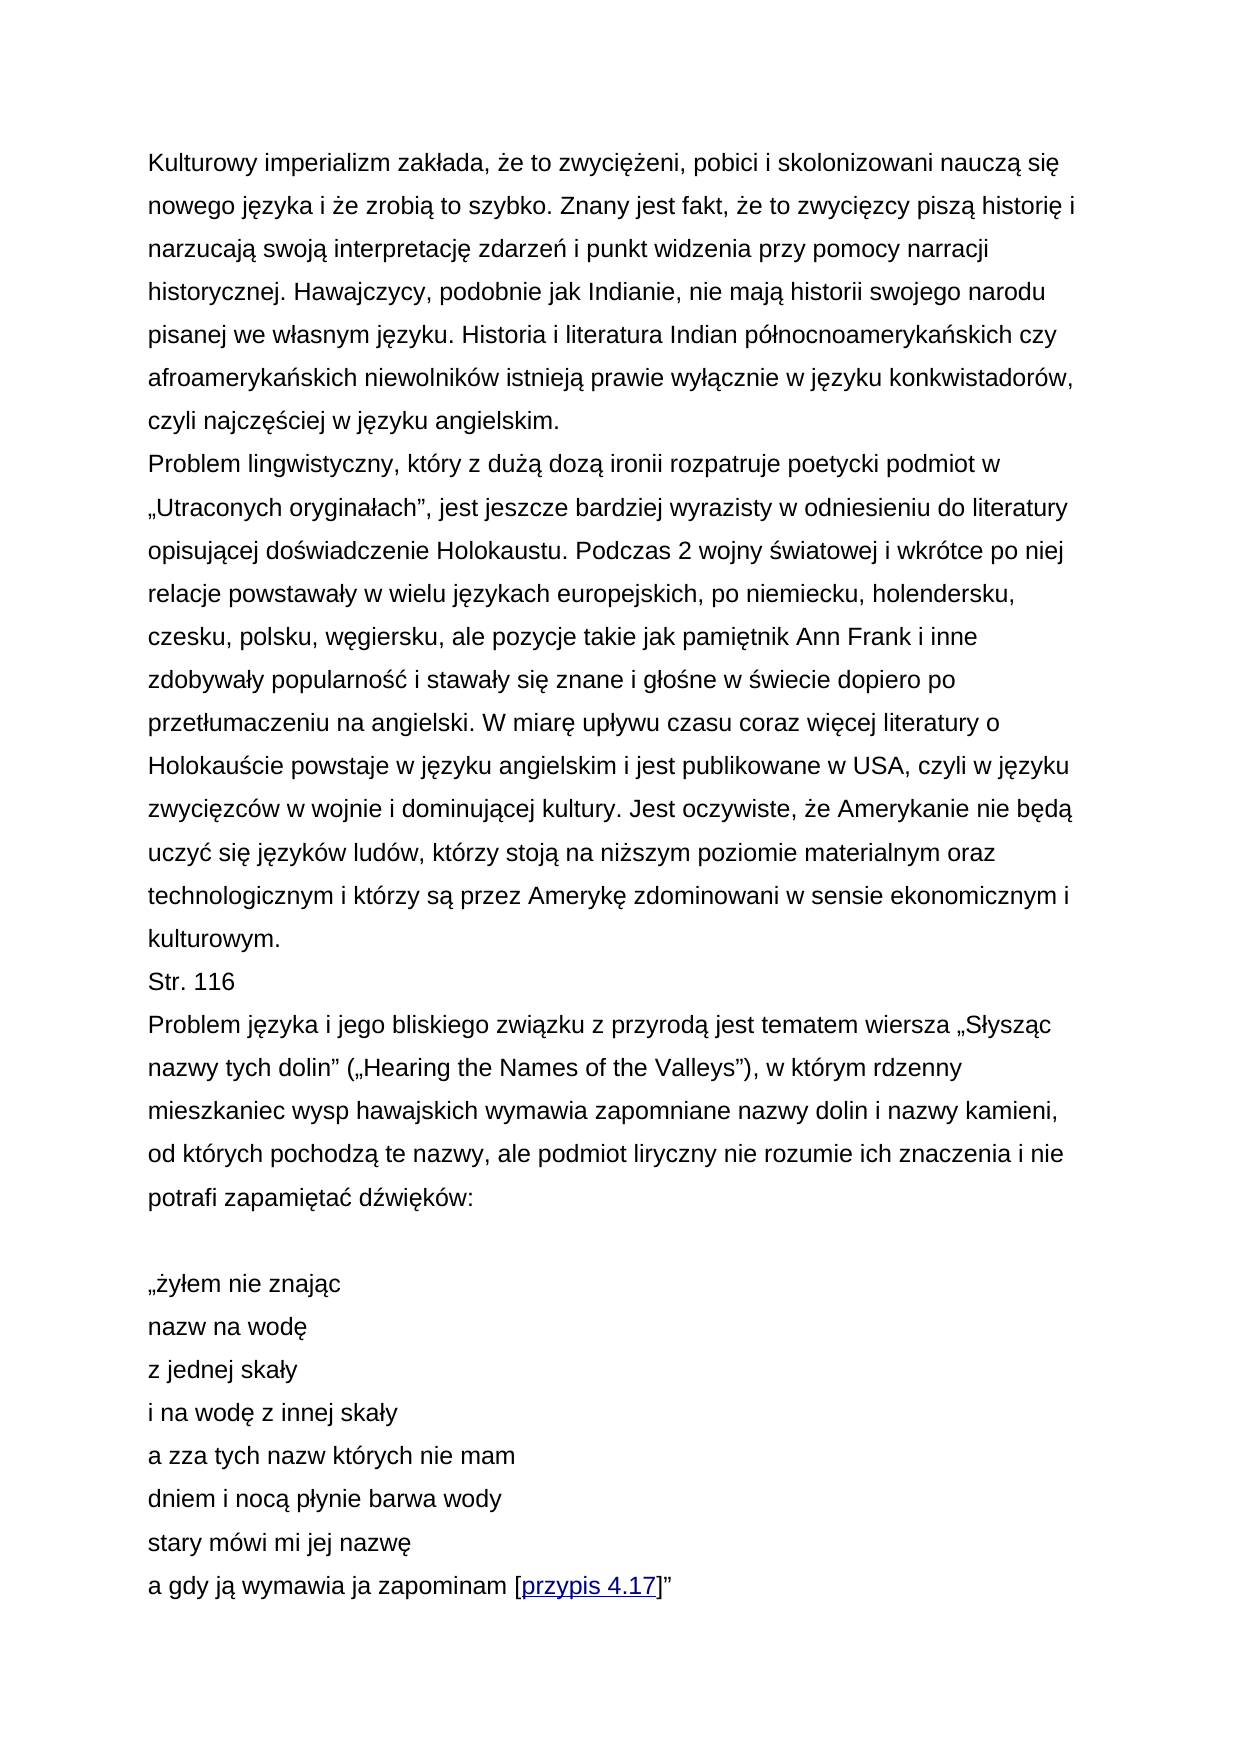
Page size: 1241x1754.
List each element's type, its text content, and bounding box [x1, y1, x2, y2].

text a gdy ją wymawia ja zapominam [przypis 4.17]” [148, 1571, 1093, 1599]
text „żyłem nie znając [148, 1269, 1093, 1298]
text i na wodę z innej skały [148, 1398, 1093, 1427]
text stary mówi mi jej nazwę [148, 1528, 1093, 1556]
text nazw na wodę [148, 1312, 1093, 1341]
text z jednej skały [148, 1355, 1093, 1384]
text Str. 116 [148, 967, 1093, 996]
text Problem lingwistyczny, który z dużą dozą ironii rozpatruje poetycki podmiot w „Utraconych oryginałach”, jest jeszcze bardziej wyrazisty w odniesieniu do literatury opisującej doświadczenie Holokaustu. Podczas 2 wojny światowej i wkrótce po niej relacje powstawały w wielu językach europejskich, po niemiecku, holendersku, czesku, polsku, węgiersku, ale pozycje takie jak pamiętnik Ann Frank i inne zdobywały popularność i stawały się znane i głośne w świecie dopiero po przetłumaczeniu na angielski. W miarę upływu czasu coraz więcej literatury o Holokauście powstaje w języku angielskim i jest publikowane w USA, czyli w języku zwycięzców w wojnie i dominującej kultury. Jest oczywiste, że Amerykanie nie będą uczyć się języków ludów, którzy stoją na niższym poziomie materialnym oraz technologicznym i którzy są przez Amerykę zdominowani w sensie ekonomicznym i kulturowym. [148, 449, 1093, 953]
text dniem i nocą płynie barwa wody [148, 1484, 1093, 1513]
text a zza tych nazw których nie mam [148, 1441, 1093, 1470]
text Problem języka i jego bliskiego związku z przyrodą jest tematem wiersza „Słysząc nazwy tych dolin” („Hearing the Names of the Valleys”), w którym rdzenny mieszkaniec wysp hawajskich wymawia zapomniane nazwy dolin i nazwy kamieni, od których pochodzą te nazwy, ale podmiot liryczny nie rozumie ich znaczenia i nie potrafi zapamiętać dźwięków: [148, 1010, 1093, 1211]
text Kulturowy imperializm zakłada, że to zwyciężeni, pobici i skolonizowani nauczą się nowego języka i że zrobią to szybko. Znany jest fakt, że to zwycięzcy piszą historię i narzucają swoją interpretację zdarzeń i punkt widzenia przy pomocy narracji historycznej. Hawajczycy, podobnie jak Indianie, nie mają historii swojego narodu pisanej we własnym języku. Historia i literatura Indian północnoamerykańskich czy afroamerykańskich niewolników istnieją prawie wyłącznie w języku konkwistadorów, czyli najczęściej w języku angielskim. [148, 148, 1093, 435]
